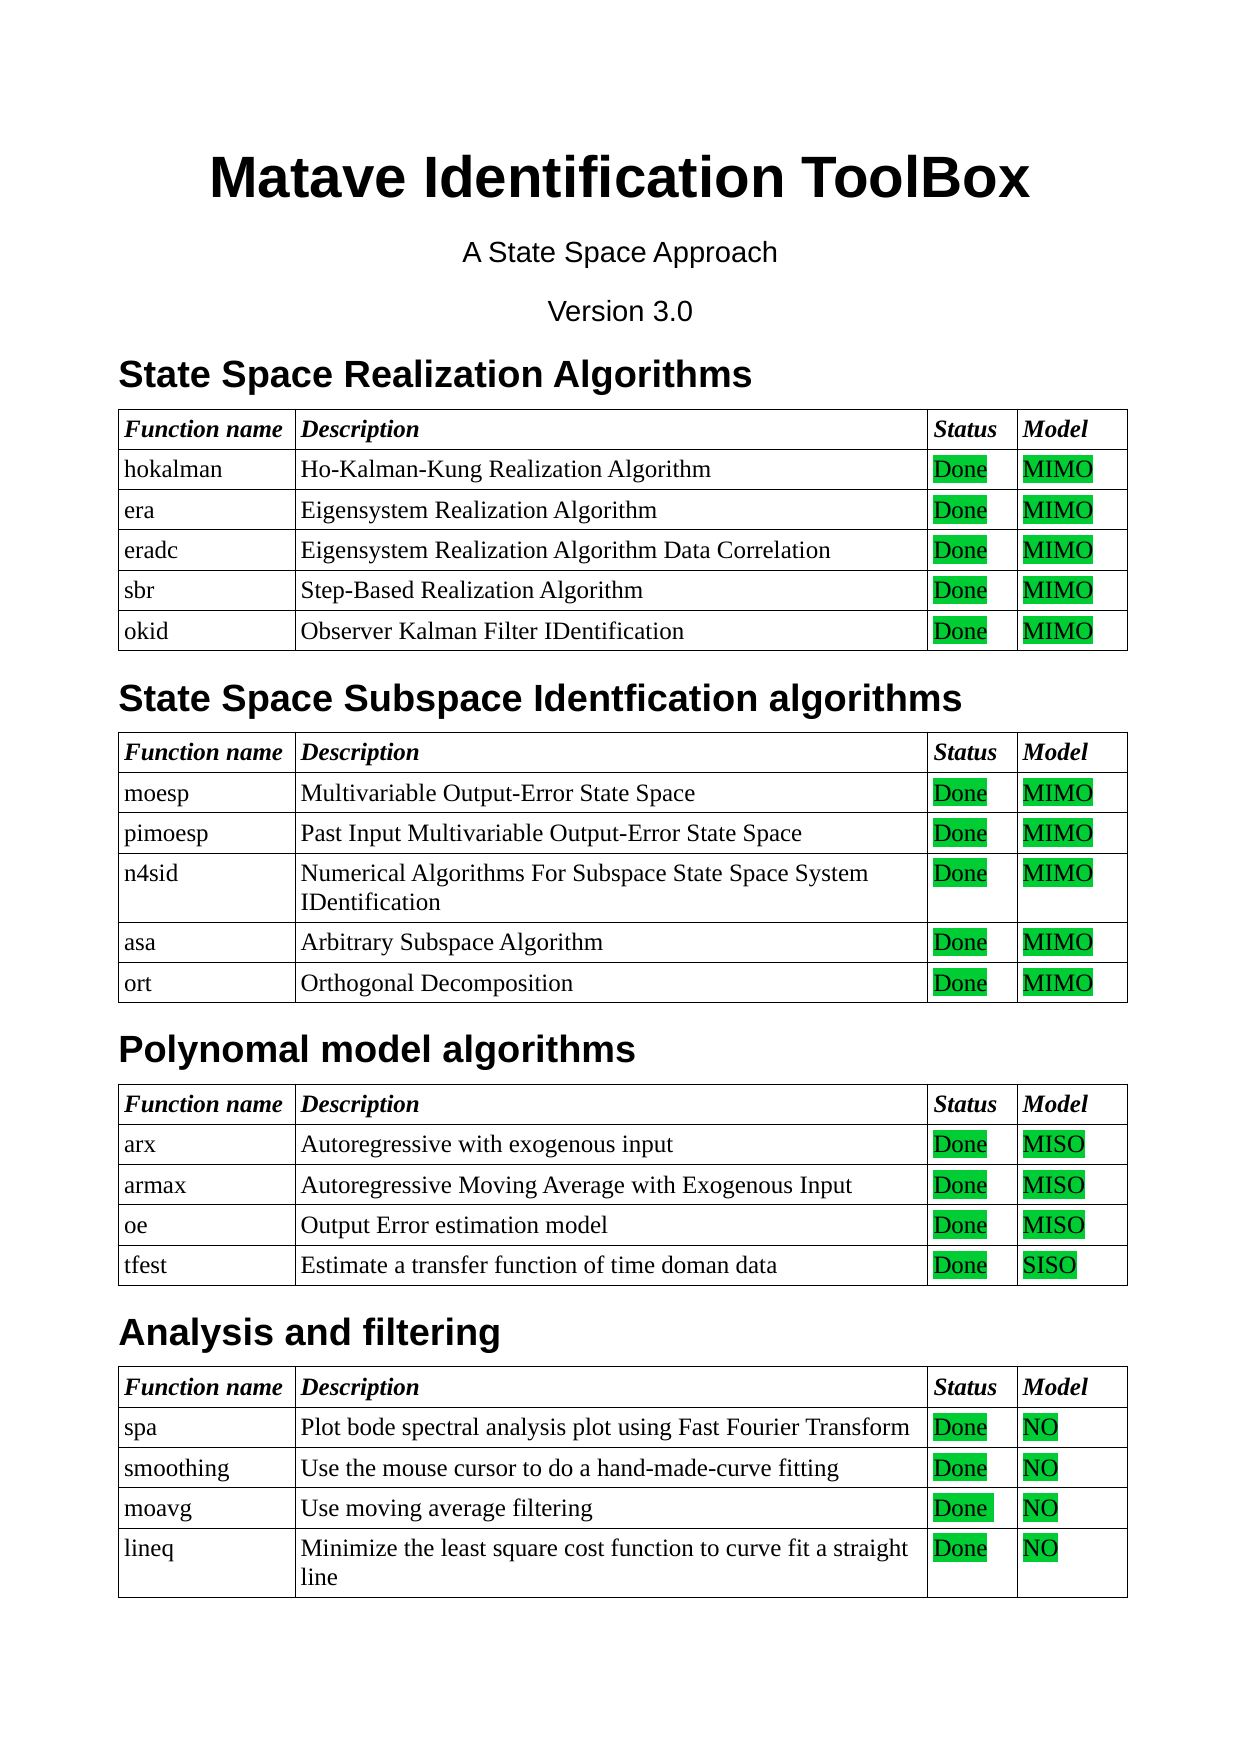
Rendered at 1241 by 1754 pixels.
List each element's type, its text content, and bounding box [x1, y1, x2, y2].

table_header Description [296, 410, 927, 449]
table_header Function name [119, 1367, 295, 1407]
table_header Status [928, 1367, 1017, 1407]
table_cell Done [928, 1165, 1017, 1204]
table_cell MIMO [1018, 963, 1127, 1002]
subtitle Analysis and filtering [118, 1310, 1122, 1354]
table_cell Done [928, 854, 1017, 922]
table_cell armax [119, 1165, 295, 1204]
table_cell Done [928, 611, 1017, 650]
table_cell moavg [119, 1488, 295, 1527]
table_cell eradc [119, 530, 295, 570]
table_cell Output Error estimation model [296, 1205, 927, 1245]
table_cell MIMO [1018, 923, 1127, 962]
table_cell ort [119, 963, 295, 1002]
table_cell NO [1018, 1408, 1127, 1447]
table_cell Plot bode spectral analysis plot using Fast Fourier Transform [296, 1408, 927, 1447]
table_cell Done [928, 1448, 1017, 1487]
table_cell moesp [119, 773, 295, 812]
table_cell Done [928, 1125, 1017, 1164]
table_cell hokalman [119, 450, 295, 489]
subtitle Version 3.0 [118, 294, 1122, 327]
table_cell oe [119, 1205, 295, 1245]
table_cell sbr [119, 571, 295, 610]
table_cell pimoesp [119, 813, 295, 852]
table_cell Past Input Multivariable Output-Error State Space [296, 813, 927, 852]
table_cell smoothing [119, 1448, 295, 1487]
table_cell Observer Kalman Filter IDentification [296, 611, 927, 650]
table_header Description [296, 1085, 927, 1124]
table_cell spa [119, 1408, 295, 1447]
table_cell MIMO [1018, 773, 1127, 812]
table_header Function name [119, 733, 295, 772]
table_header Function name [119, 410, 295, 449]
table_cell okid [119, 611, 295, 650]
table_header Model [1018, 733, 1127, 772]
table_cell Eigensystem Realization Algorithm Data Correlation [296, 530, 927, 570]
table_cell Done [928, 1408, 1017, 1447]
table_cell Done [928, 1205, 1017, 1245]
table_header Description [296, 1367, 927, 1407]
table_cell NO [1018, 1488, 1127, 1527]
table_cell Done [928, 450, 1017, 489]
table_cell Estimate a transfer function of time doman data [296, 1246, 927, 1285]
subtitle A State Space Approach [118, 235, 1122, 269]
table_cell Use the mouse cursor to do a hand-made-curve fitting [296, 1448, 927, 1487]
subtitle State Space Subspace Identfication algorithms [118, 675, 1122, 719]
title Matave Identification ToolBox [118, 143, 1122, 210]
table_cell Use moving average filtering [296, 1488, 927, 1527]
table_cell MIMO [1018, 611, 1127, 650]
table_cell Done [928, 773, 1017, 812]
table_cell Orthogonal Decomposition [296, 963, 927, 1002]
table_cell Done [928, 923, 1017, 962]
table_cell Done [928, 1529, 1017, 1597]
table_cell Multivariable Output-Error State Space [296, 773, 927, 812]
table_cell asa [119, 923, 295, 962]
table_cell MIMO [1018, 854, 1127, 922]
table_cell Done [928, 963, 1017, 1002]
table_cell MIMO [1018, 450, 1127, 489]
table_header Model [1018, 1367, 1127, 1407]
subtitle Polynomal model algorithms [118, 1027, 1122, 1071]
table_cell Done [928, 813, 1017, 852]
table_cell Eigensystem Realization Algorithm [296, 490, 927, 529]
table_cell MISO [1018, 1205, 1127, 1245]
table_cell Autoregressive Moving Average with Exogenous Input [296, 1165, 927, 1204]
table_cell Done [928, 571, 1017, 610]
table_cell Step-Based Realization Algorithm [296, 571, 927, 610]
table_cell arx [119, 1125, 295, 1164]
table_header Description [296, 733, 927, 772]
table_header Status [928, 1085, 1017, 1124]
table_header Model [1018, 410, 1127, 449]
table_cell MIMO [1018, 490, 1127, 529]
table_cell SISO [1018, 1246, 1127, 1285]
table_header Model [1018, 1085, 1127, 1124]
table_cell NO [1018, 1448, 1127, 1487]
table_cell Done [928, 1488, 1017, 1527]
table_cell Autoregressive with exogenous input [296, 1125, 927, 1164]
table_cell Minimize the least square cost function to curve fit a straight line [296, 1529, 927, 1597]
table_cell tfest [119, 1246, 295, 1285]
table_header Status [928, 410, 1017, 449]
table_cell era [119, 490, 295, 529]
table_cell lineq [119, 1529, 295, 1597]
table_cell Arbitrary Subspace Algorithm [296, 923, 927, 962]
table_cell MIMO [1018, 813, 1127, 852]
table_cell MISO [1018, 1125, 1127, 1164]
table_header Status [928, 733, 1017, 772]
table_cell Done [928, 490, 1017, 529]
table_cell Ho-Kalman-Kung Realization Algorithm [296, 450, 927, 489]
table_cell Done [928, 1246, 1017, 1285]
table_cell MISO [1018, 1165, 1127, 1204]
table_cell Numerical Algorithms For Subspace State Space System IDentification [296, 854, 927, 922]
subtitle State Space Realization Algorithms [118, 352, 1122, 396]
table_header Function name [119, 1085, 295, 1124]
table_cell MIMO [1018, 571, 1127, 610]
table_cell Done [928, 530, 1017, 570]
table_cell n4sid [119, 854, 295, 922]
table_cell NO [1018, 1529, 1127, 1597]
table_cell MIMO [1018, 530, 1127, 570]
